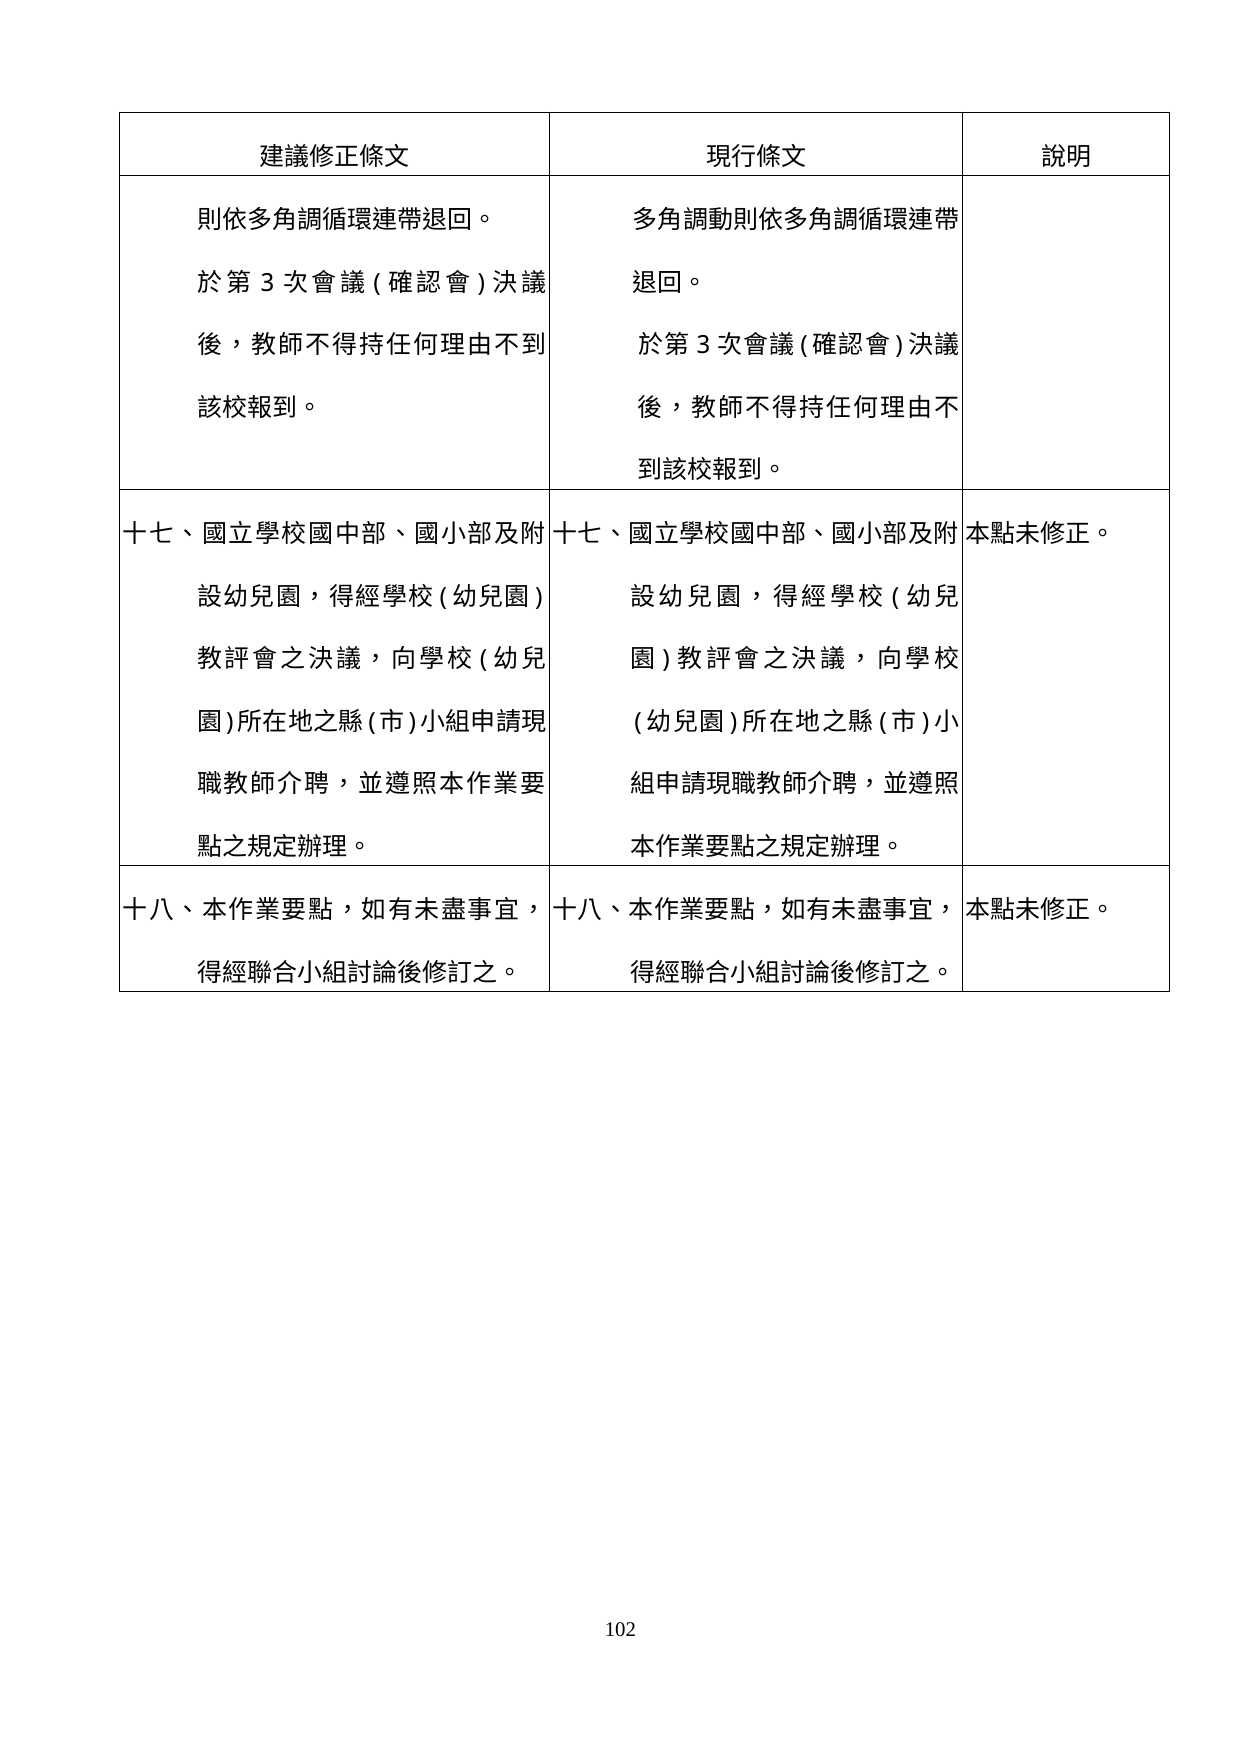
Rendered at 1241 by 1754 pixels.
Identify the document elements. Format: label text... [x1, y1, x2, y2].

table_cell 本點未修正。 [963, 490, 1169, 865]
table_cell 本點未修正。 [963, 866, 1169, 991]
table_cell [963, 176, 1169, 489]
table_header 說明 [963, 113, 1169, 175]
table_cell 則依多角調循環連帶退回。 於第3次會議(確認會)決議後，教師不得持任何理由不到該校報到。 [120, 176, 549, 489]
table_cell 十八、本作業要點，如有未盡事宜，得經聯合小組討論後修訂之。 [550, 866, 962, 991]
table_cell 十七、國立學校國中部、國小部及附設幼兒園，得經學校(幼兒園)教評會之決議，向學校(幼兒園)所在地之縣(市)小組申請現職教師介聘，並遵照本作業要點之規定辦理。 [120, 490, 549, 865]
table_cell 十七、國立學校國中部、國小部及附設幼兒園，得經學校(幼兒園)教評會之決議，向學校(幼兒園)所在地之縣(市)小組申請現職教師介聘，並遵照本作業要點之規定辦理。 [550, 490, 962, 865]
table_header 現行條文 [550, 113, 962, 175]
table_header 建議修正條文 [120, 113, 549, 175]
table_cell 十八、本作業要點，如有未盡事宜，得經聯合小組討論後修訂之。 [120, 866, 549, 991]
table_cell 多角調動則依多角調循環連帶退回。 於第3次會議(確認會)決議後，教師不得持任何理由不到該校報到。 [550, 176, 962, 489]
